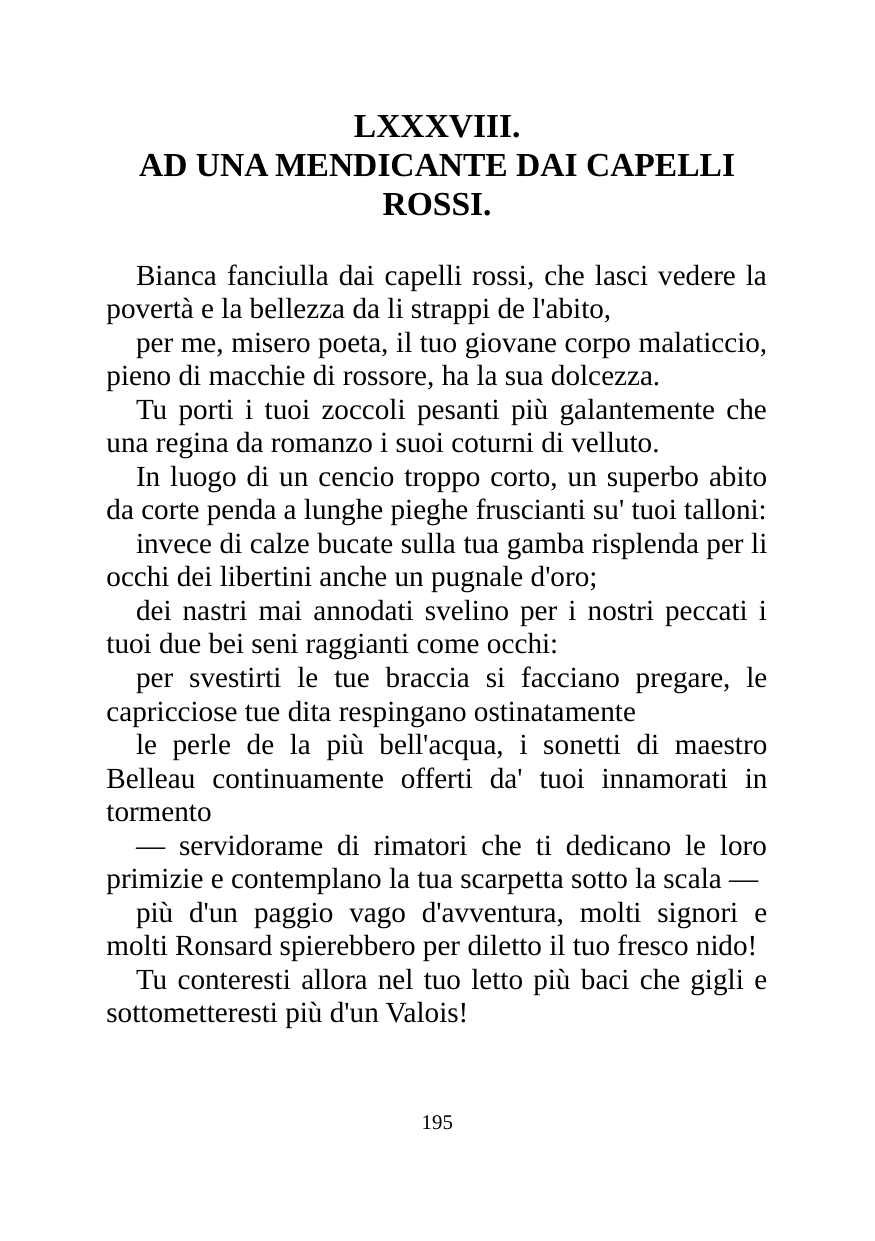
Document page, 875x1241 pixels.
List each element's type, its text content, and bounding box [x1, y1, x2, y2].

text più d'un paggio vago d'avventura, molti signori e molti Ronsard spierebbero per diletto il tuo fresco nido! [106, 895, 768, 962]
text In luogo di un cencio troppo corto, un superbo abito da corte penda a lunghe pieghe fruscianti su' tuoi talloni: [106, 459, 768, 526]
text dei nastri mai annodati svelino per i nostri peccati i tuoi due bei seni raggianti come occhi: [106, 593, 768, 660]
text per me, misero poeta, il tuo giovane corpo malaticcio, pieno di macchie di rossore, ha la sua dolcezza. [106, 325, 768, 392]
text invece di calze bucate sulla tua gamba risplenda per li occhi dei libertini anche un pugnale d'oro; [106, 526, 768, 593]
text Tu porti i tuoi zoccoli pesanti più galantemente che una regina da romanzo i suoi coturni di velluto. [106, 392, 768, 459]
subtitle LXXXVIII. AD UNA MENDICANTE DAI CAPELLI ROSSI. [106, 106, 768, 222]
text Bianca fanciulla dai capelli rossi, che lasci vedere la povertà e la bellezza da li strappi de l'abito, [106, 258, 768, 325]
text Tu conteresti allora nel tuo letto più baci che gigli e sottometteresti più d'un Valois! [106, 962, 768, 1029]
text le perle de la più bell'acqua, i sonetti di maestro Belleau continuamente offerti da' tuoi innamorati in tormento [106, 727, 768, 828]
text per svestirti le tue braccia si facciano pregare, le capricciose tue dita respingano ostinatamente [106, 660, 768, 727]
text — servidorame di rimatori che ti dedicano le loro primizie e contemplano la tua scarpetta sotto la scala — [106, 828, 768, 895]
